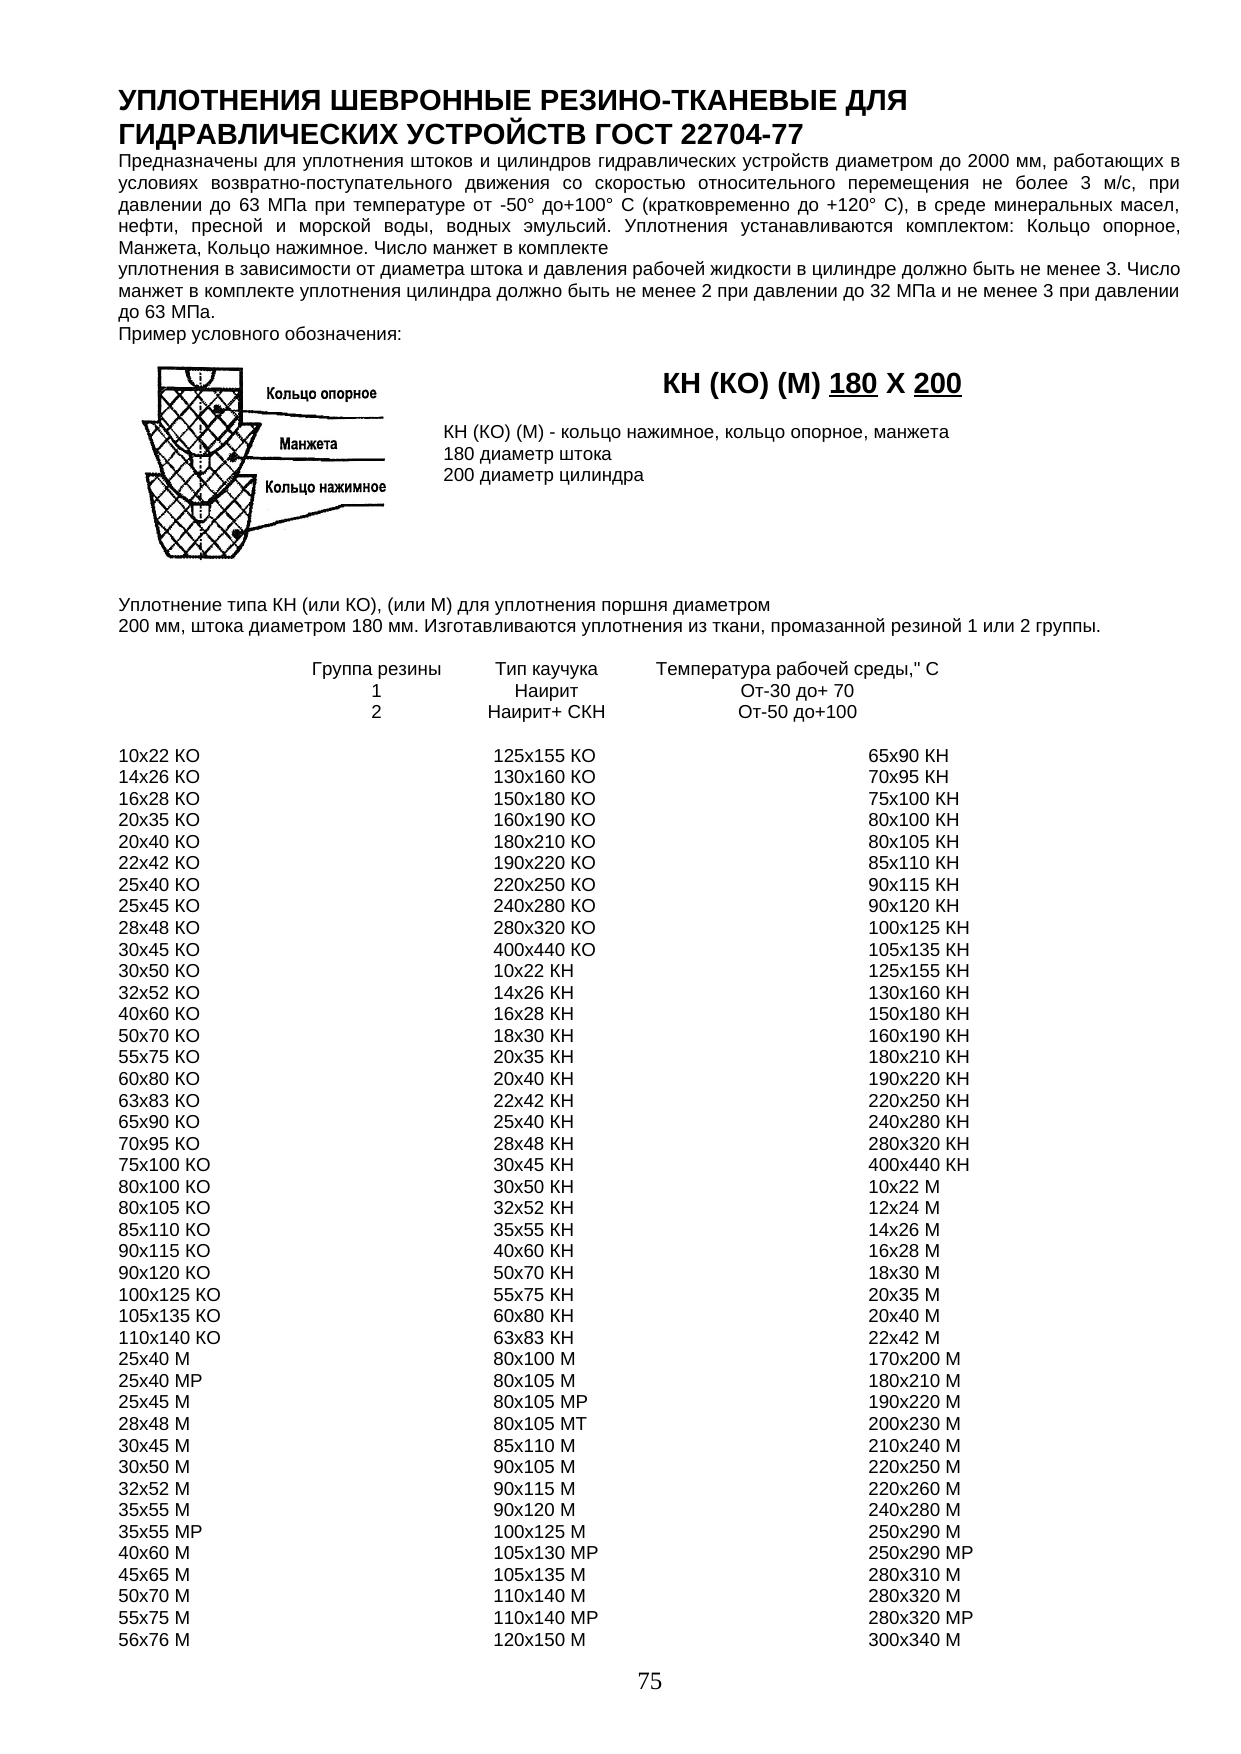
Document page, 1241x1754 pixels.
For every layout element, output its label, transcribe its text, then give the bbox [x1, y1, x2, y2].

text 20x35 КО 160x190 КО 80x100 КН [118, 809, 1181, 831]
table_cell Наирит [458, 680, 635, 701]
text 22x42 КО 190x220 КО 85x110 КН [118, 852, 1181, 874]
text Пример условного обозначения: [118, 323, 1181, 344]
table_cell 2 [295, 701, 457, 723]
text 45x65 М 105x135 М 280x310 М [118, 1564, 1181, 1585]
text 10x22 КО 125x155 КО 65x90 КН [118, 744, 1181, 766]
text 25x40 КО 220x250 КО 90x115 КН [118, 874, 1181, 895]
text 70x95 КО 28x48 КН 280x320 КН [118, 1132, 1181, 1154]
text Уплотнение типа КН (или КО), (или М) для уплотнения поршня диаметром [118, 593, 1181, 615]
text 35x55 МР 100x125 М 250x290 М [118, 1521, 1181, 1542]
text 75x100 КО 30x45 КН 400x440 КН [118, 1154, 1181, 1176]
table_cell Наирит+ СКН [458, 701, 635, 723]
text 25x40 МР 80x105 М 180x210 М [118, 1370, 1181, 1391]
text КН (КО) (М) - кольцо нажимное, кольцо опорное, манжета [443, 421, 1181, 442]
table_cell От-50 до+100 [635, 701, 960, 723]
text 32x52 М 90x115 М 220x260 М [118, 1477, 1181, 1499]
text 30x50 КО 10x22 КН 125x155 КН [118, 960, 1181, 982]
text 105x135 КО 60x80 КН 20x40 М [118, 1305, 1181, 1327]
text КН (КО) (М) 180 X 200 [443, 366, 1181, 399]
text 40x60 М 105x130 МР 250x290 МР [118, 1542, 1181, 1564]
text Предназначены для уплотнения штоков и цилиндров гидравлических устройств диаметром до 2000 мм, работающих в условиях возвратно-поступательного движения со скоростью относительного перемещения не более 3 м/с, при давлении до 63 МПа при температуре от -50° до+100° С (кратковременно до +120° С), в среде минеральных масел, нефти, пресной и морской воды, водных эмульсий. Уплотнения устанавливаются комплектом: Кольцо опорное, Манжета, Кольцо нажимное. Число манжет в комплекте [118, 150, 1181, 258]
text 110x140 КО 63x83 КН 22x42 М [118, 1327, 1181, 1348]
text 63x83 КО 22x42 КН 220x250 КН [118, 1089, 1181, 1111]
text 85x110 КО 35x55 КН 14x26 М [118, 1219, 1181, 1240]
text 200 мм, штока диаметром 180 мм. Изготавливаются уплотнения из ткани, промазанной резиной 1 или 2 группы. [118, 615, 1181, 637]
table_header Температура рабочей среды," С [635, 658, 960, 680]
text 28x48 М 80x105 МТ 200x230 М [118, 1413, 1181, 1434]
text 40x60 КО 16x28 КН 150x180 КН [118, 1003, 1181, 1025]
text 80x105 КО 32x52 КН 12x24 М [118, 1197, 1181, 1219]
table_cell От-30 до+ 70 [635, 680, 960, 701]
text 30x45 М 85x110 М 210x240 М [118, 1434, 1181, 1456]
text 65x90 КО 25x40 КН 240x280 КН [118, 1111, 1181, 1132]
text 25x45 КО 240x280 КО 90x120 КН [118, 895, 1181, 917]
text 60x80 КО 20x40 КН 190x220 КН [118, 1068, 1181, 1089]
text 55x75 М 110x140 МР 280x320 МР [118, 1607, 1181, 1628]
text 90x120 КО 50x70 КН 18x30 М [118, 1262, 1181, 1283]
text 28x48 КО 280x320 КО 100x125 КН [118, 917, 1181, 938]
text 200 диаметр цилиндра [443, 464, 1181, 486]
text 50x70 КО 18x30 КН 160x190 КН [118, 1025, 1181, 1046]
text 20x40 КО 180x210 КО 80x105 КН [118, 831, 1181, 852]
picture [128, 357, 395, 573]
text 14x26 КО 130x160 КО 70x95 КН [118, 766, 1181, 787]
table_header Тип каучука [458, 658, 635, 680]
text 30x50 М 90x105 М 220x250 М [118, 1456, 1181, 1477]
text 25x45 М 80x105 МР 190x220 М [118, 1391, 1181, 1413]
text уплотнения в зависимости от диаметра штока и давления рабочей жидкости в цилиндре должно быть не менее 3. Число манжет в комплекте уплотнения цилиндра должно быть не менее 2 при давлении до 32 МПа и не менее 3 при давлении до 63 МПа. [118, 258, 1181, 323]
text 180 диаметр штока [443, 442, 1181, 464]
text 32x52 КО 14x26 КН 130x160 КН [118, 982, 1181, 1003]
table_cell 1 [295, 680, 457, 701]
text 100x125 КО 55x75 КН 20x35 М [118, 1283, 1181, 1305]
text 50x70 М 110x140 М 280x320 М [118, 1585, 1181, 1607]
text 80x100 КО 30x50 КН 10x22 М [118, 1176, 1181, 1197]
text 56x76 М 120x150 М 300x340 М [118, 1628, 1181, 1650]
text 35x55 М 90x120 М 240x280 М [118, 1499, 1181, 1521]
text 90x115 КО 40x60 КН 16x28 М [118, 1240, 1181, 1262]
table_header Группа резины [295, 658, 457, 680]
text 25x40 М 80x100 М 170x200 М [118, 1348, 1181, 1370]
text УПЛОТНЕНИЯ ШЕВРОННЫЕ РЕЗИНО-ТКАНЕВЫЕ ДЛЯ ГИДРАВЛИЧЕСКИХ УСТРОЙСТВ ГОСТ 22704-77 [118, 83, 1181, 150]
text 30x45 КО 400x440 КО 105x135 КН [118, 938, 1181, 960]
text 16x28 КО 150x180 КО 75x100 КН [118, 787, 1181, 809]
text 55x75 КО 20x35 КН 180x210 КН [118, 1046, 1181, 1068]
